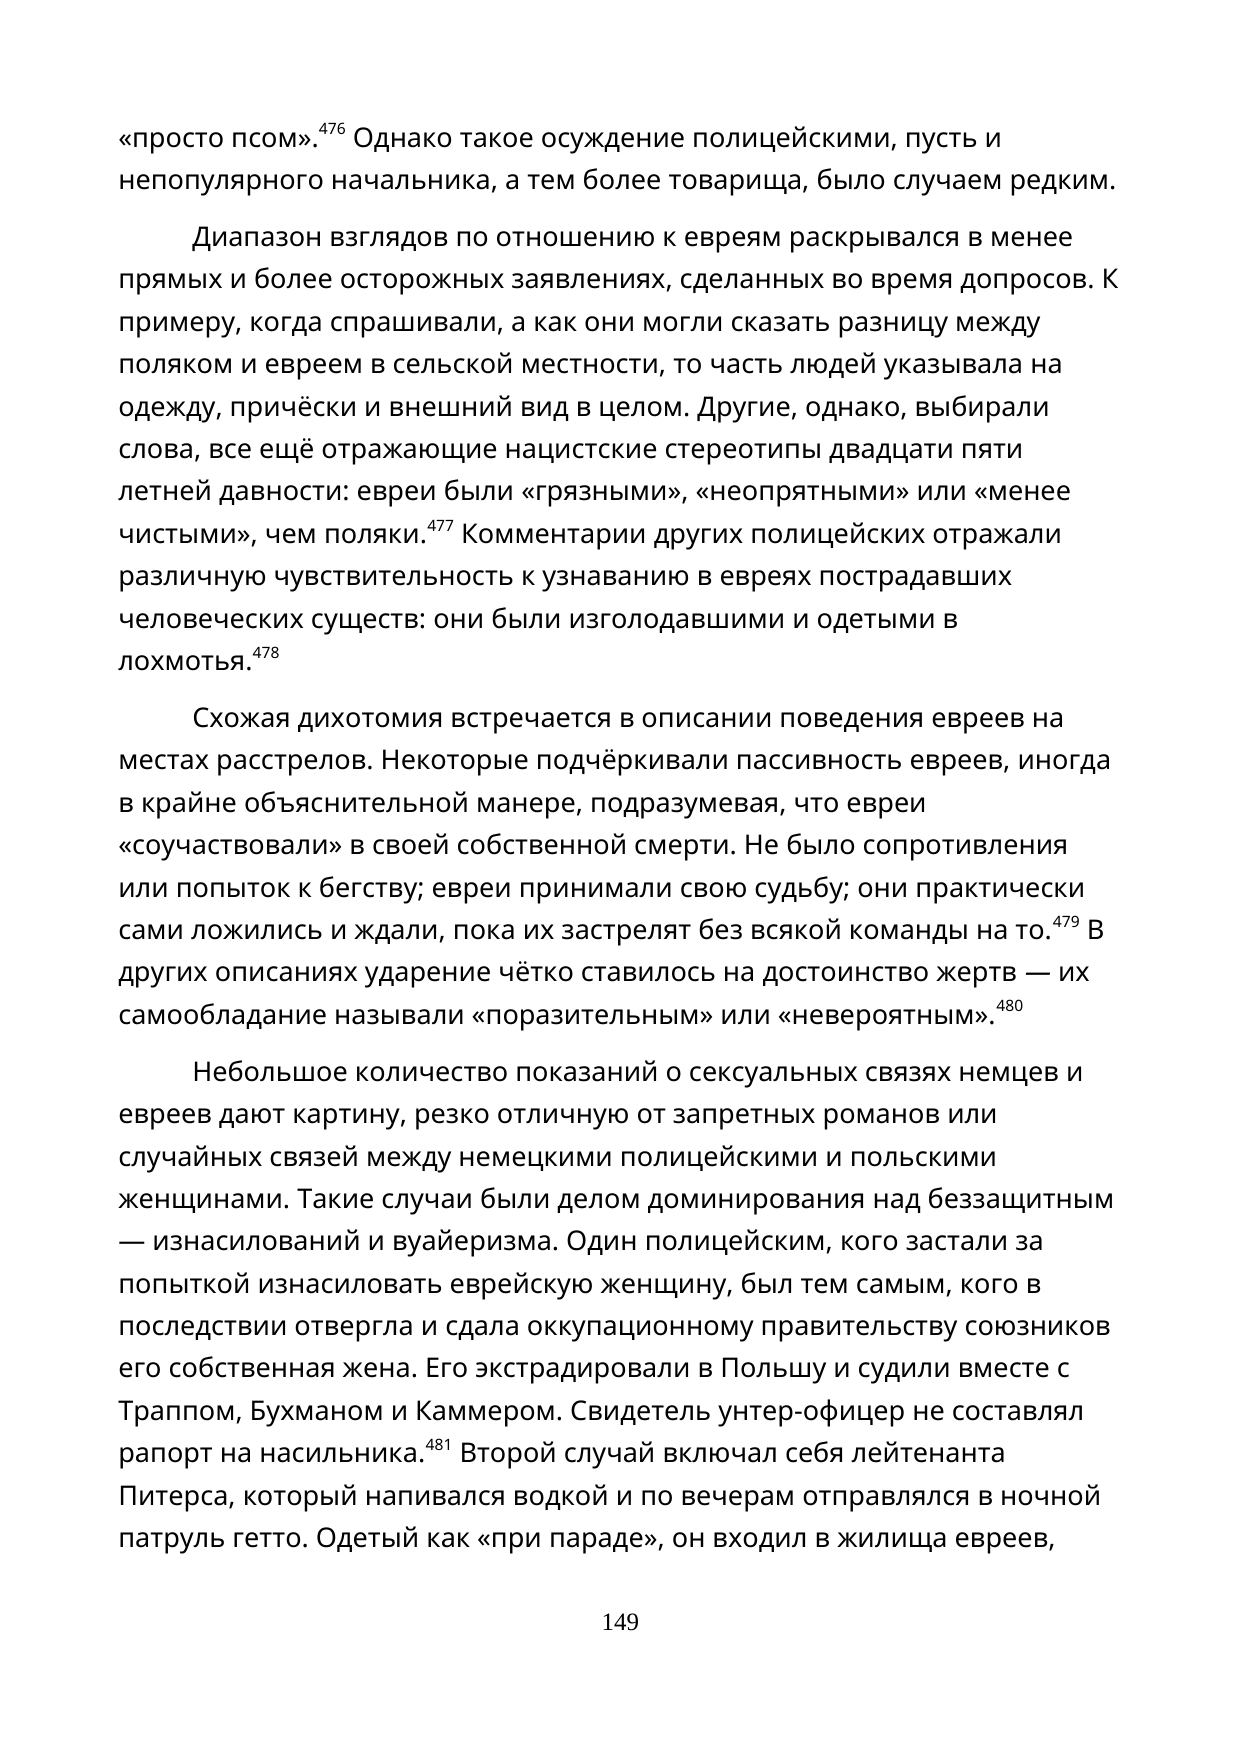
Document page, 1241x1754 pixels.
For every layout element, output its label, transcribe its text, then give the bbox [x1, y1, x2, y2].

text Небольшое количество показаний о сексуальных связях немцев и евреев дают картину, резко отличную от запретных романов или случайных связей между немецкими полицейскими и польскими женщинами. Такие случаи были делом доминирования над беззащитным — изнасилований и вуайеризма. Один полицейским, кого застали за попыткой изнасиловать еврейскую женщину, был тем самым, кого в последствии отвергла и сдала оккупационному правительству союзников его собственная жена. Его экстрадировали в Польшу и судили вместе с Траппом, Бухманом и Каммером. Свидетель унтер-офицер не составлял рапорт на насильника. Второй случай включал себя лейтенанта Питерса, который напивался водкой и по вечерам отправлялся в ночной патруль гетто. Одетый как «при параде», он входил в жилища евреев, [118, 1052, 1122, 1555]
text Диапазон взглядов по отношению к евреям раскрывался в менее прямых и более осторожных заявлениях, сделанных во время допросов. К примеру, когда спрашивали, а как они могли сказать разницу между поляком и евреем в сельской местности, то часть людей указывала на одежду, причёски и внешний вид в целом. Другие, однако, выбирали слова, все ещё отражающие нацистские стереотипы двадцати пяти летней давности: евреи были «грязными», «неопрятными» или «менее чистыми», чем поляки. Комментарии других полицейских отражали различную чувствительность к узнаванию в евреях пострадавших человеческих существ: они были изголодавшими и одетыми в лохмотья. [118, 217, 1122, 678]
text «просто псом». Однако такое осуждение полицейскими, пусть и непопулярного начальника, а тем более товарища, было случаем редким. [118, 118, 1122, 197]
text Схожая дихотомия встречается в описании поведения евреев на местах расстрелов. Некоторые подчёркивали пассивность евреев, иногда в крайне объяснительной манере, подразумевая, что евреи «соучаствовали» в своей собственной смерти. Не было сопротивления или попыток к бегству; евреи принимали свою судьбу; они практически сами ложились и ждали, пока их застрелят без всякой команды на то. В других описаниях ударение чётко ставилось на достоинство жертв — их самообладание называли «поразительным» или «невероятным». [118, 698, 1122, 1032]
